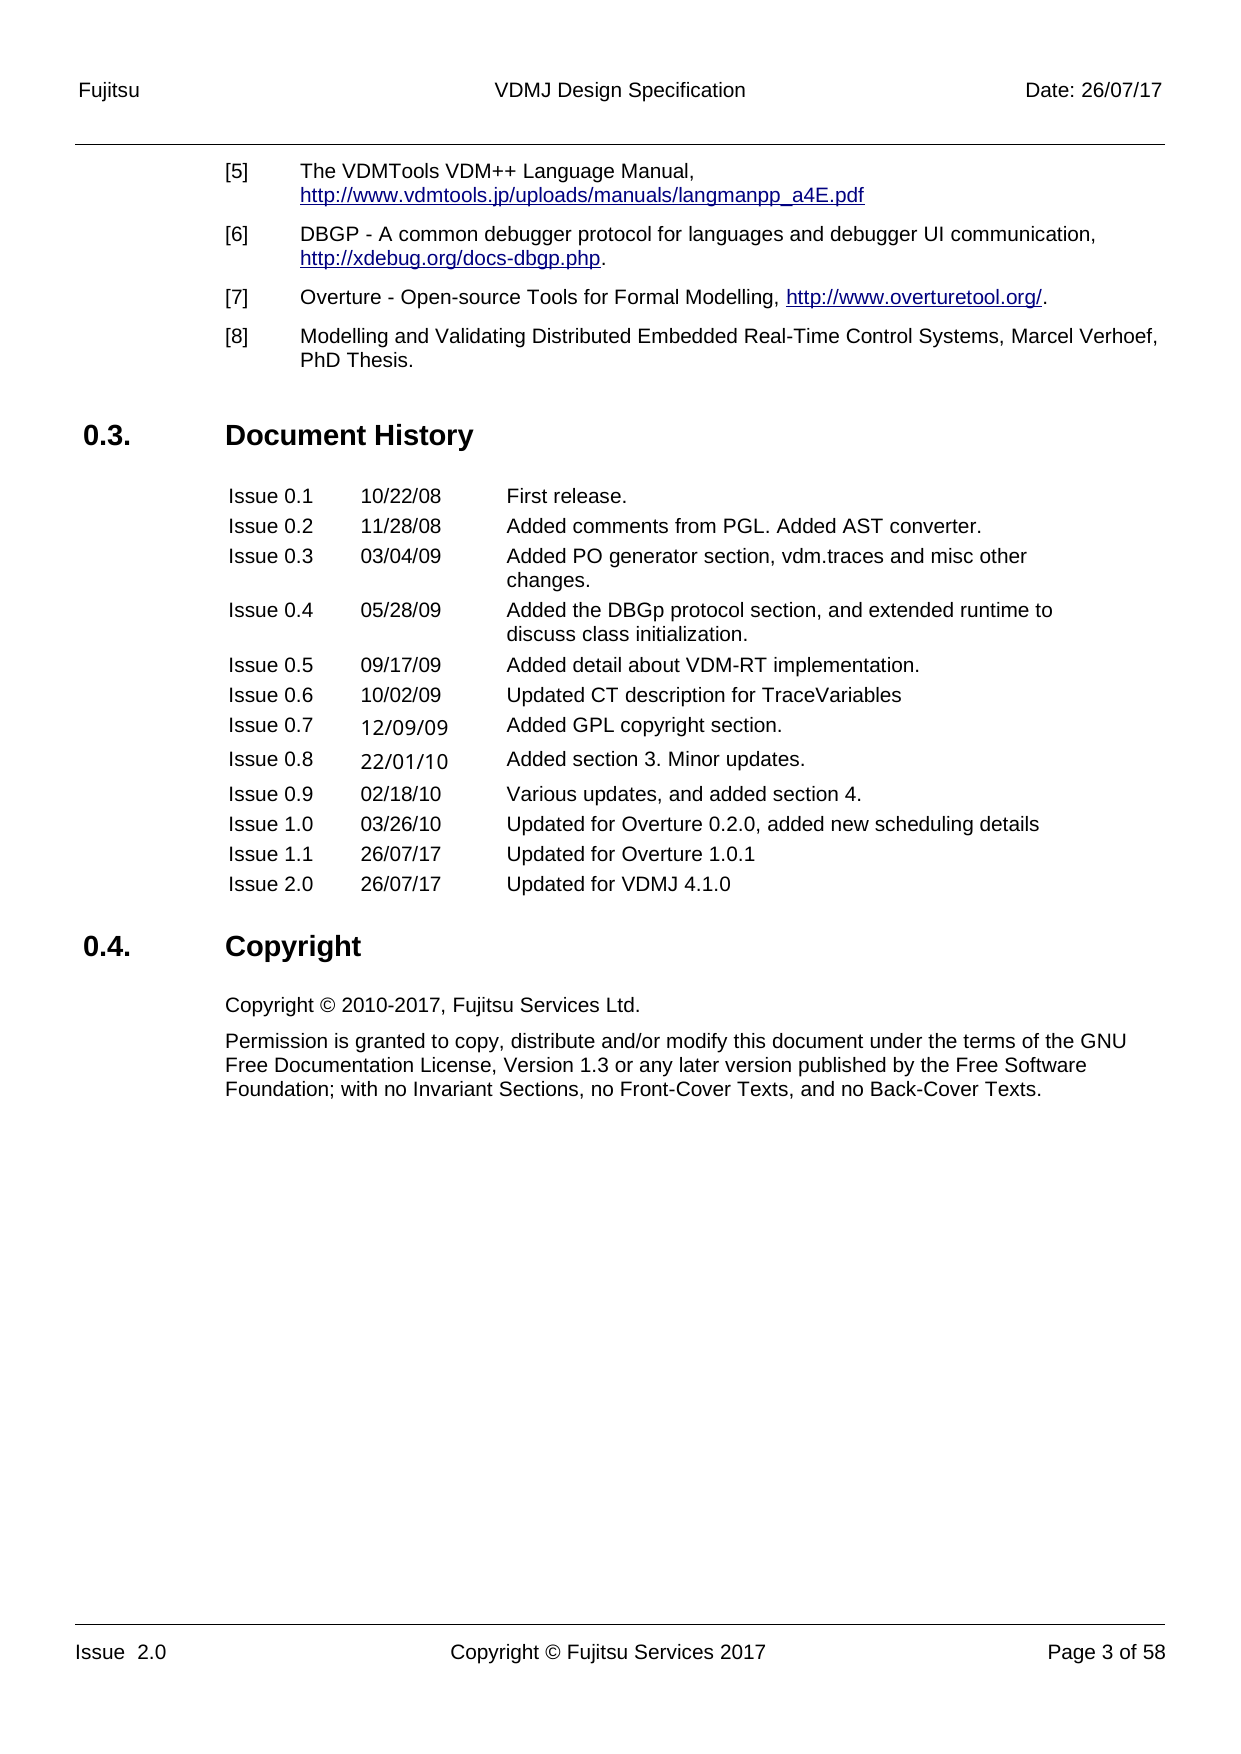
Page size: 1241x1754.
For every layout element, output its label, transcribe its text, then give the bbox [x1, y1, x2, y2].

table_cell Issue 1.1 [225, 839, 357, 869]
table_cell Added detail about VDM-RT implementation. [504, 650, 1118, 679]
table_cell Issue 0.6 [225, 680, 357, 710]
table_cell 28/05/09 [358, 595, 503, 649]
table_cell Updated for VDMJ 4.1.0 [504, 869, 1118, 899]
table_header First release. [504, 481, 1118, 511]
subtitle Document History [75, 417, 1165, 451]
table_cell Issue 0.9 [225, 779, 357, 809]
table_cell Added the DBGp protocol section, and extended runtime to discuss class initialization. [504, 595, 1118, 649]
list DBGP - A common debugger protocol for languages and debugger UI communication, http://xdebug.org/docs-dbgp.php. [225, 223, 1165, 271]
table_cell Added section 3. Minor updates. [504, 744, 1118, 779]
table_cell 28/11/08 [358, 511, 503, 541]
text Permission is granted to copy, distribute and/or modify this document under the terms of the GNU Free Documentation License, Version 1.3 or any later version published by the Free Software Foundation; with no Invariant Sections, no Front-Cover Texts, and no Back-Cover Texts. [225, 1029, 1165, 1101]
subtitle Copyright [75, 929, 1165, 963]
list Modelling and Validating Distributed Embedded Real-Time Control Systems, Marcel Verhoef, PhD Thesis. [225, 324, 1165, 372]
list The VDMTools VDM++ Language Manual, http://www.vdmtools.jp/uploads/manuals/langmanpp_a4E.pdf [225, 160, 1165, 208]
table_cell 22/01/10 [358, 744, 503, 779]
table_cell 18/02/10 [358, 779, 503, 809]
table_cell Issue 0.8 [225, 744, 357, 779]
table_cell Issue 0.5 [225, 650, 357, 679]
text Copyright © 2010-2017, Fujitsu Services Ltd. [225, 993, 1165, 1017]
table_cell Added GPL copyright section. [504, 710, 1118, 744]
table_cell Issue 0.3 [225, 541, 357, 595]
table_cell Updated CT description for TraceVariables [504, 680, 1118, 710]
table_cell 02/10/09 [358, 680, 503, 710]
table_cell 26/03/10 [358, 809, 503, 839]
table_cell 17/09/09 [358, 650, 503, 679]
table_cell 26/07/17 [358, 839, 503, 869]
table_cell 26/07/17 [358, 869, 503, 899]
table_cell Added comments from PGL. Added AST converter. [504, 511, 1118, 541]
table_cell Issue 1.0 [225, 809, 357, 839]
table_cell Updated for Overture 0.2.0, added new scheduling details [504, 809, 1118, 839]
table_cell Issue 2.0 [225, 869, 357, 899]
table_cell 04/03/09 [358, 541, 503, 595]
table_cell Various updates, and added section 4. [504, 779, 1118, 809]
table_cell Updated for Overture 1.0.1 [504, 839, 1118, 869]
table_cell Issue 0.2 [225, 511, 357, 541]
table_cell Issue 0.4 [225, 595, 357, 649]
table_cell 09/12/09 [358, 710, 503, 744]
list Overture - Open-source Tools for Formal Modelling, http://www.overturetool.org/. [225, 286, 1165, 309]
table_cell Issue 0.7 [225, 710, 357, 744]
table_header 22/10/08 [358, 481, 503, 511]
table_cell Added PO generator section, vdm.traces and misc other changes. [504, 541, 1118, 595]
table_header Issue 0.1 [225, 481, 357, 511]
